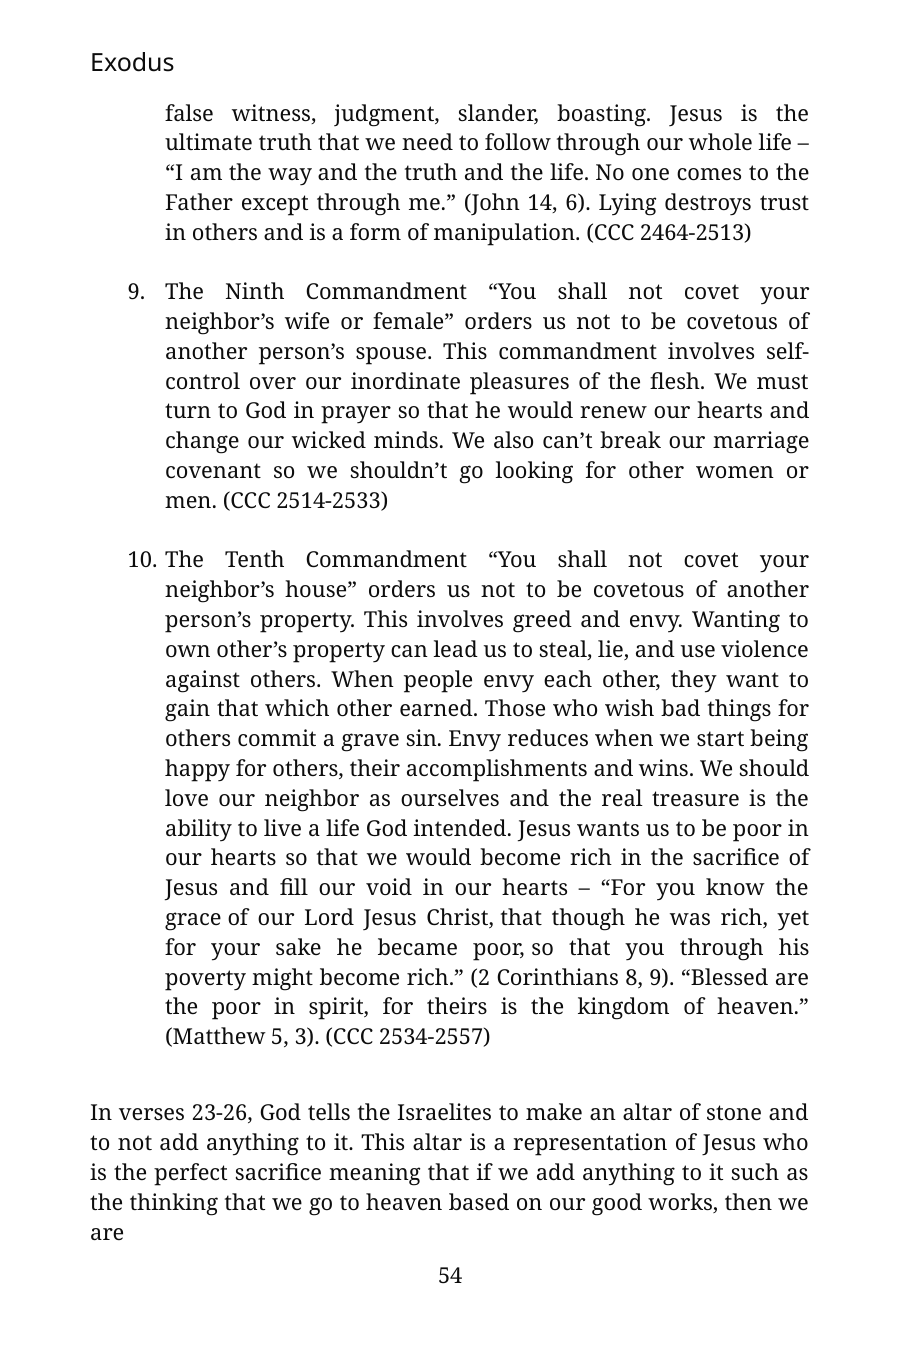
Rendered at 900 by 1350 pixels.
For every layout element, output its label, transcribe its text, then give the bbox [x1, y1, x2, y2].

text In verses 23-26, God tells the Israelites to make an altar of stone and to not add anything to it. This altar is a representation of Jesus who is the perfect sacrifice meaning that if we add anything to it such as the thinking that we go to heaven based on our good works, then we are [90, 1097, 810, 1246]
list false witness, judgment, slander, boasting. Jesus is the ultimate truth that we need to follow through our whole life – “I am the way and the truth and the life. No one comes to the Father except through me.” (John 14, 6). Lying destroys trust in others and is a form of manipulation. (CCC 2464-2513) [127, 97, 810, 246]
list The Tenth Commandment “You shall not covet your neighbor’s house” orders us not to be covetous of another person’s property. This involves greed and envy. Wanting to own other’s property can lead us to steal, lie, and use violence against others. When people envy each other, they want to gain that which other earned. Those who wish bad things for others commit a grave sin. Envy reduces when we start being happy for others, their accomplishments and wins. We should love our neighbor as ourselves and the real treasure is the ability to live a life God intended. Jesus wants us to be poor in our hearts so that we would become rich in the sacrifice of Jesus and fill our void in our hearts – “For you know the grace of our Lord Jesus Christ, that though he was rich, yet for your sake he became poor, so that you through his poverty might become rich.” (2 Corinthians 8, 9). “Blessed are the poor in spirit, for theirs is the kingdom of heaven.” (Matthew 5, 3). (CCC 2534-2557) [127, 544, 810, 1051]
list The Ninth Commandment “You shall not covet your neighbor’s wife or female” orders us not to be covetous of another person’s spouse. This commandment involves self-control over our inordinate pleasures of the flesh. We must turn to God in prayer so that he would renew our hearts and change our wicked minds. We also can’t break our marriage covenant so we shouldn’t go looking for other women or men. (CCC 2514-2533) [127, 276, 810, 514]
